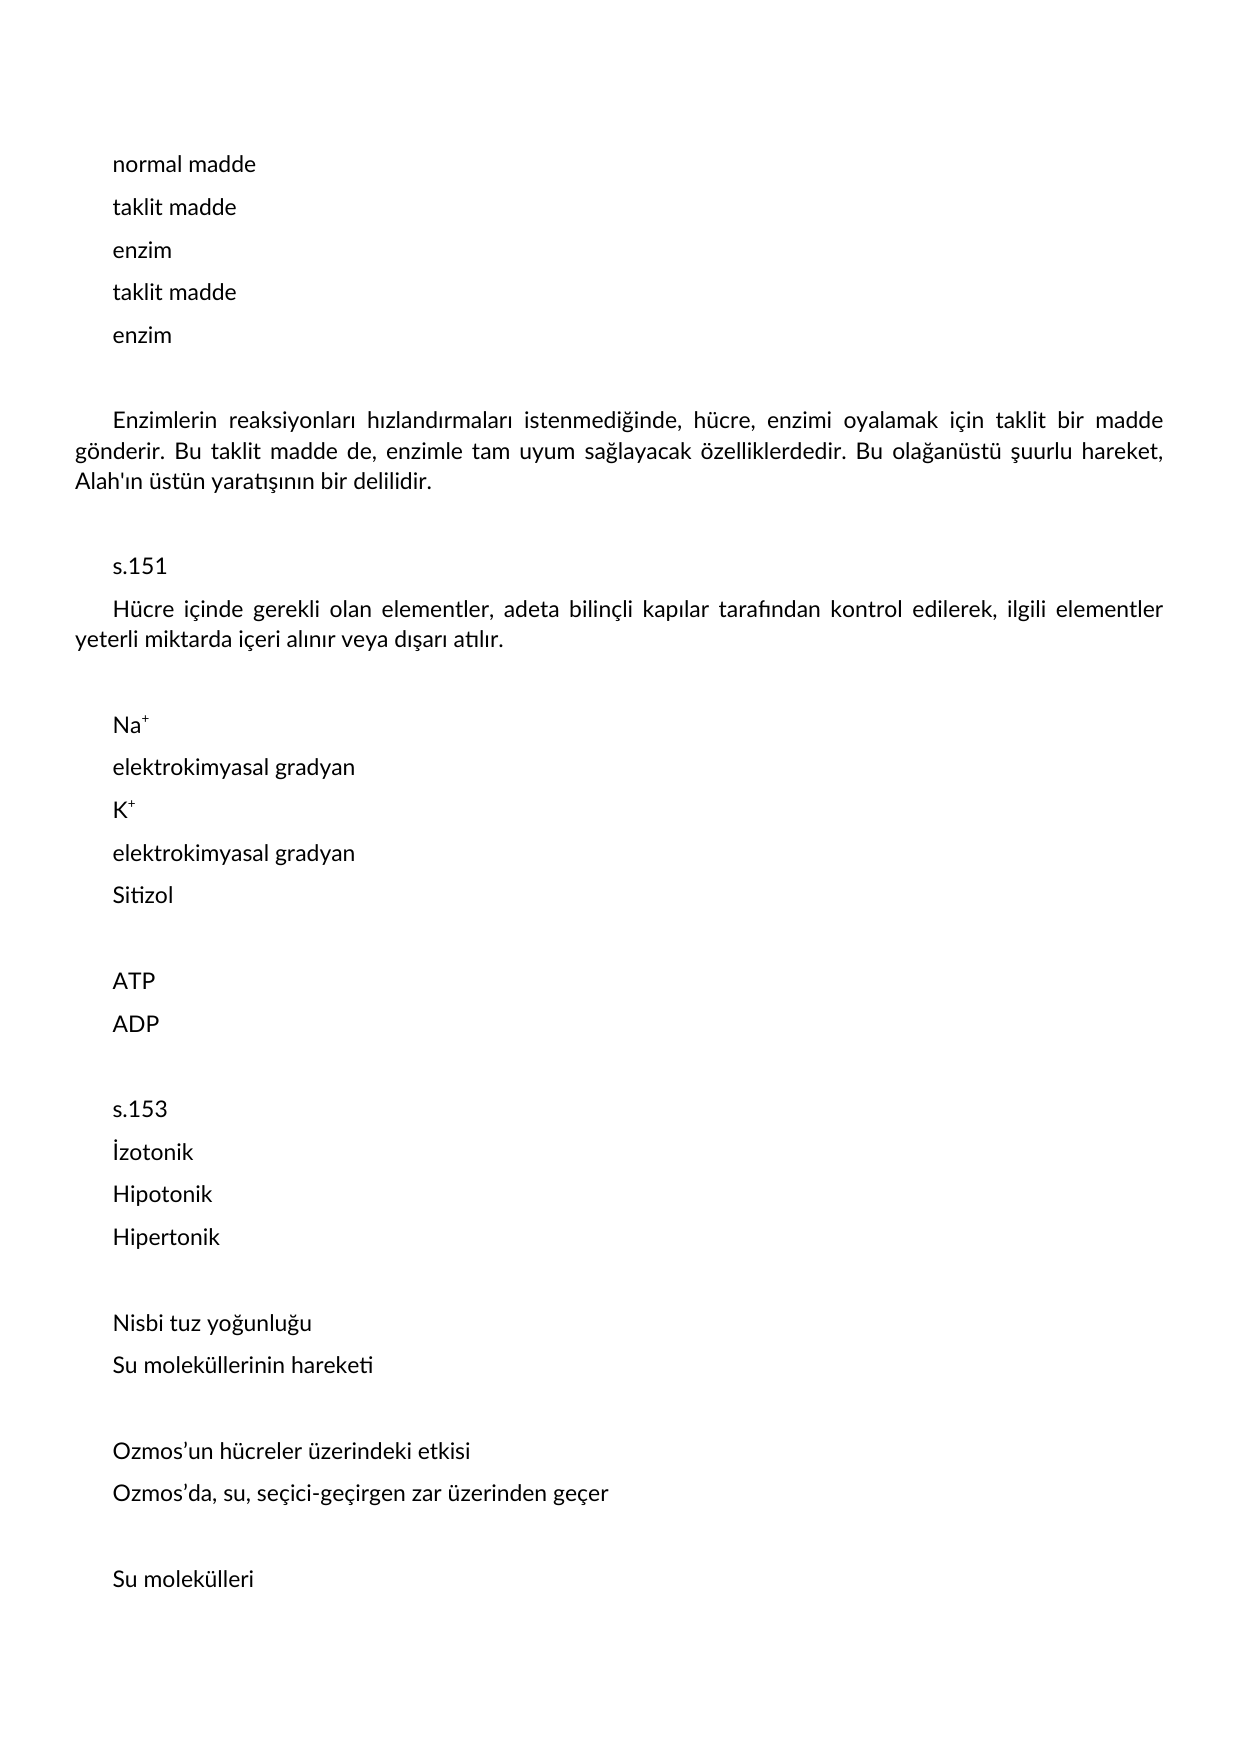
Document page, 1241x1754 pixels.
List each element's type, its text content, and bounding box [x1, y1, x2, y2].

text taklit madde [75, 193, 1165, 220]
text normal madde [75, 150, 1165, 177]
text Hipotonik [75, 1180, 1165, 1208]
text Ozmos’un hücreler üzerindeki etkisi [75, 1436, 1165, 1464]
text Sitizol [75, 881, 1165, 909]
text Na+ [75, 710, 1165, 738]
text elektrokimyasal gradyan [75, 838, 1165, 866]
text Ozmos’da, su, seçici-geçirgen zar üzerinden geçer [75, 1479, 1165, 1507]
text enzim [75, 235, 1165, 263]
text İzotonik [75, 1137, 1165, 1165]
text K+ [75, 796, 1165, 823]
text Hipertonik [75, 1223, 1165, 1250]
text ADP [75, 1009, 1165, 1037]
text enzim [75, 321, 1165, 348]
text taklit madde [75, 278, 1165, 306]
text Su molekülleri [75, 1564, 1165, 1592]
text ATP [75, 967, 1165, 994]
text Hücre içinde gerekli olan elementler, adeta bilinçli kapılar tarafından kontrol edilerek, ilgili elementler yeterli miktarda içeri alınır veya dışarı atılır. [75, 595, 1165, 652]
text s.151 [75, 552, 1165, 579]
text Su moleküllerinin hareketi [75, 1351, 1165, 1378]
text s.153 [75, 1095, 1165, 1122]
text elektrokimyasal gradyan [75, 753, 1165, 781]
text Nisbi tuz yoğunluğu [75, 1308, 1165, 1336]
text Enzimlerin reaksiyonları hızlandırmaları istenmediğinde, hücre, enzimi oyalamak için taklit bir madde gönderir. Bu taklit madde de, enzimle tam uyum sağlayacak özelliklerdedir. Bu olağanüstü şuurlu hareket, Alah'ın üstün yaratışının bir delilidir. [75, 406, 1165, 494]
